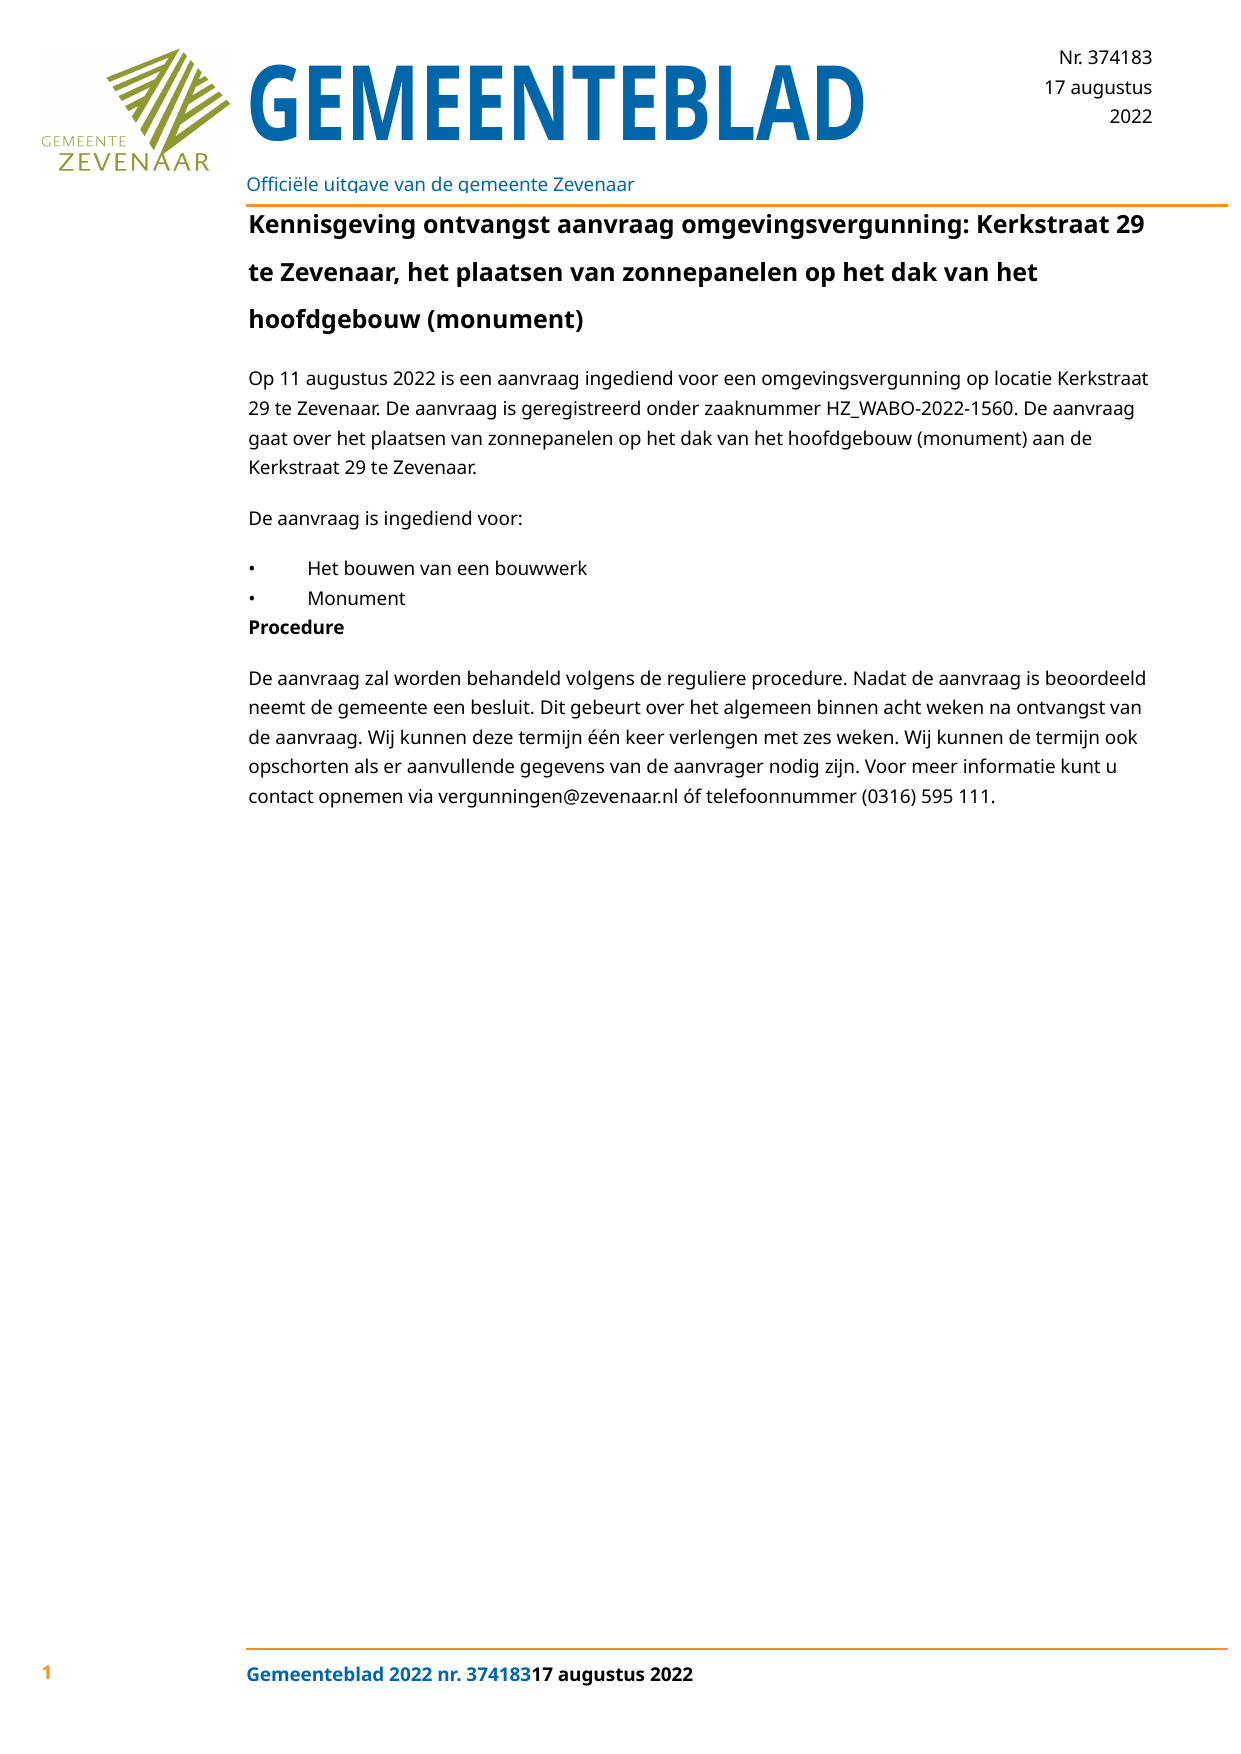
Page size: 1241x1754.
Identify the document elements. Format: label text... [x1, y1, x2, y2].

text Op 11 augustus 2022 is een aanvraag ingediend voor een omgevingsvergunning op locatie Kerkstraat 29 te Zevenaar. De aanvraag is geregistreerd onder zaaknummer HZ_WABO-2022-1560. De aanvraag gaat over het plaatsen van zonnepanelen op het dak van het hoofdgebouw (monument) aan de Kerkstraat 29 te Zevenaar. [248, 366, 1152, 480]
text De aanvraag zal worden behandeld volgens de reguliere procedure. Nadat de aanvraag is beoordeeld neemt de gemeente een besluit. Dit gebeurt over het algemeen binnen acht weken na ontvangst van de aanvraag. Wij kunnen deze termijn één keer verlengen met zes weken. Wij kunnen de termijn ook opschorten als er aanvullende gegevens van de aanvrager nodig zijn. Voor meer informatie kunt u contact opnemen via vergunningen@zevenaar.nl óf telefoonnummer (0316) 595 111. [248, 665, 1152, 809]
text Procedure [248, 614, 1152, 640]
list Het bouwen van een bouwwerk [248, 555, 1152, 581]
list Monument [248, 585, 1152, 610]
text Kennisgeving ontvangst aanvraag omgevingsvergunning: Kerkstraat 29 te Zevenaar, het plaatsen van zonnepanelen op het dak van het hoofdgebouw (monument) [248, 207, 1152, 336]
picture [41, 47, 231, 172]
text De aanvraag is ingediend voor: [248, 505, 1152, 530]
